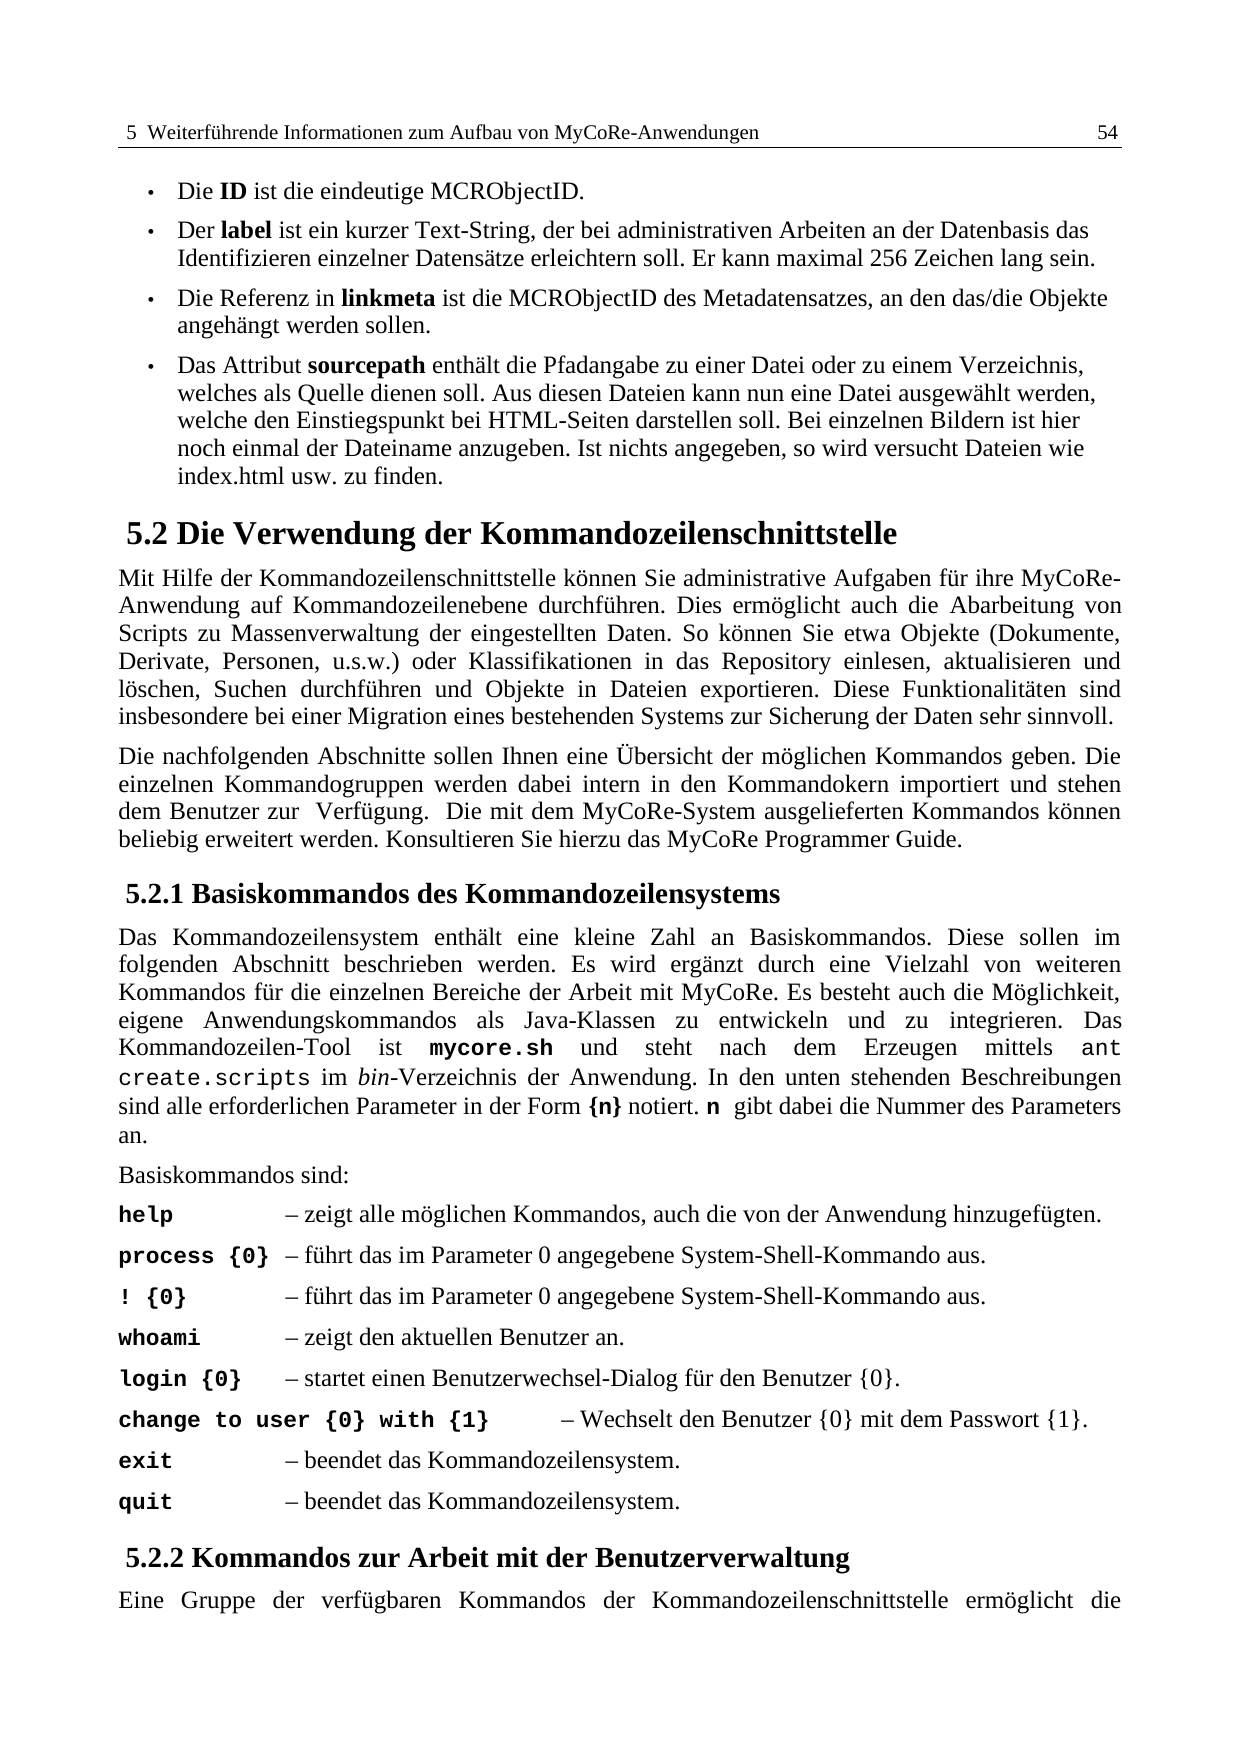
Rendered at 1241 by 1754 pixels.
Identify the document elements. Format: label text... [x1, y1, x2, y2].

list Die Referenz in linkmeta ist die MCRObjectID des Metadatensatzes, an den das/die Objekte angehängt werden sollen. [118, 284, 1122, 339]
text Mit Hilfe der Kommandozeilenschnittstelle können Sie administrative Aufgaben für ihre MyCoRe-Anwendung auf Kommandozeilenebene durchführen. Dies ermöglicht auch die Abarbeitung von Scripts zu Massenverwaltung der eingestellten Daten. So können Sie etwa Objekte (Dokumente, Derivate, Personen, u.s.w.) oder Klassifikationen in das Repository einlesen, aktualisieren und löschen, Suchen durchführen und Objekte in Dateien exportieren. Diese Funktionalitäten sind insbesondere bei einer Migration eines bestehenden Systems zur Sicherung der Daten sehr sinnvoll. [118, 564, 1122, 730]
subtitle Kommandos zur Arbeit mit der Benutzerverwaltung [118, 1542, 1122, 1574]
text ! {0} – führt das im Parameter 0 angegebene System-Shell-Kommando aus. [118, 1282, 1122, 1312]
text whoami – zeigt den aktuellen Benutzer an. [118, 1323, 1122, 1353]
text Eine Gruppe der verfügbaren Kommandos der Kommandozeilenschnittstelle ermöglicht die [118, 1587, 1122, 1614]
list Das Attribut sourcepath enthält die Pfadangabe zu einer Datei oder zu einem Verzeichnis, welches als Quelle dienen soll. Aus diesen Dateien kann nun eine Datei ausgewählt werden, welche den Einstiegspunkt bei HTML-Seiten darstellen soll. Bei einzelnen Bildern ist hier noch einmal der Dateiname anzugeben. Ist nichts angegeben, so wird versucht Dateien wie index.html usw. zu finden. [118, 351, 1122, 489]
text login {0} – startet einen Benutzerwechsel-Dialog für den Benutzer {0}. [118, 1364, 1122, 1394]
text quit – beendet das Kommandozeilensystem. [118, 1487, 1122, 1517]
text exit – beendet das Kommandozeilensystem. [118, 1446, 1122, 1476]
list Die ID ist die eindeutige MCRObjectID. [118, 177, 1122, 205]
text change to user {0} with {1} – Wechselt den Benutzer {0} mit dem Passwort {1}. [118, 1405, 1122, 1435]
subtitle Die Verwendung der Kommandozeilenschnittstelle [118, 514, 1122, 551]
text Die nachfolgenden Abschnitte sollen Ihnen eine Übersicht der möglichen Kommandos geben. Die einzelnen Kommandogruppen werden dabei intern in den Kommandokern importiert und stehen dem Benutzer zur Verfügung. Die mit dem MyCoRe-System ausgelieferten Kommandos können beliebig erweitert werden. Konsultieren Sie hierzu das MyCoRe Programmer Guide. [118, 742, 1122, 853]
text process {0} – führt das im Parameter 0 angegebene System-Shell-Kommando aus. [118, 1241, 1122, 1271]
text Das Kommandozeilensystem enthält eine kleine Zahl an Basiskommandos. Diese sollen im folgenden Abschnitt beschrieben werden. Es wird ergänzt durch eine Vielzahl von weiteren Kommandos für die einzelnen Bereiche der Arbeit mit MyCoRe. Es besteht auch die Möglichkeit, eigene Anwendungskommandos als Java-Klassen zu entwickeln und zu integrieren. Das Kommandozeilen-Tool ist mycore.sh und steht nach dem Erzeugen mittels ant create.scripts im bin-Verzeichnis der Anwendung. In den unten stehenden Beschreibungen sind alle erforderlichen Parameter in der Form {n} notiert. n gibt dabei die Nummer des Parameters an. [118, 923, 1122, 1149]
subtitle Basiskommandos des Kommandozeilensystems [118, 878, 1122, 910]
text help – zeigt alle möglichen Kommandos, auch die von der Anwendung hinzugefügten. [118, 1200, 1122, 1229]
list Der label ist ein kurzer Text-String, der bei administrativen Arbeiten an der Datenbasis das Identifizieren einzelner Datensätze erleichtern soll. Er kann maximal 256 Zeichen lang sein. [118, 217, 1122, 272]
text Basiskommandos sind: [118, 1161, 1122, 1188]
